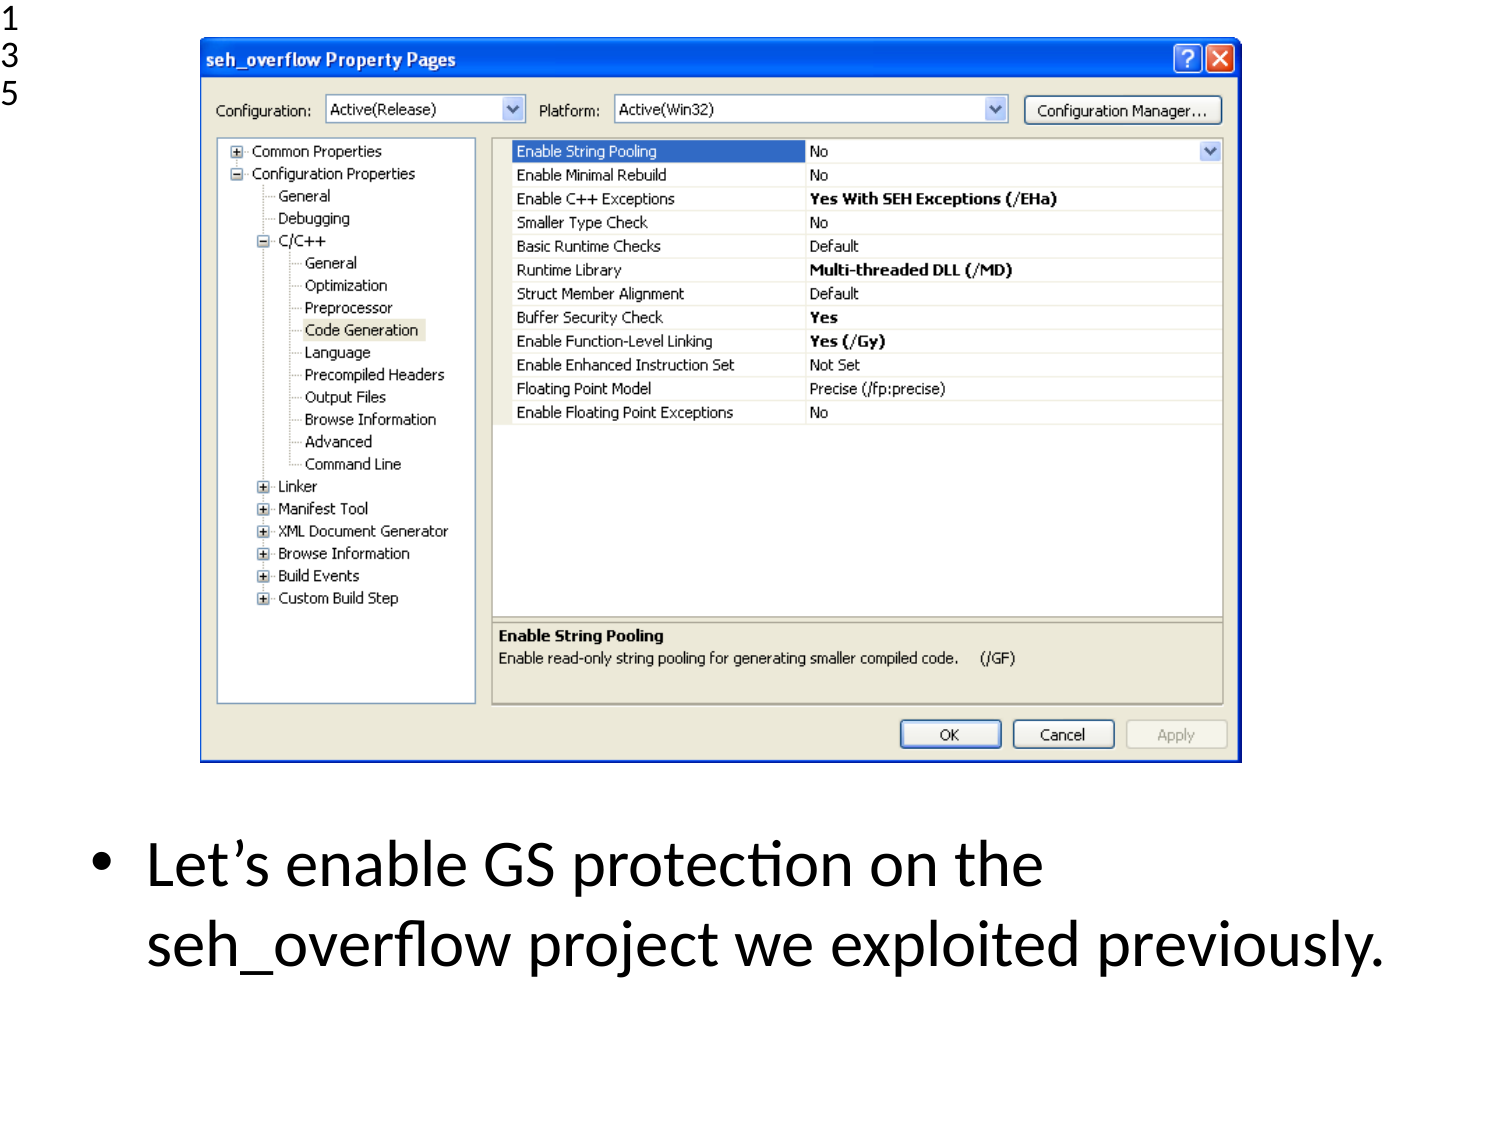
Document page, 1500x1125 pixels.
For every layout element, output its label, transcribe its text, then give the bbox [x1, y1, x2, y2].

picture [200, 37, 1242, 763]
list Let’s enable GS protection on the seh_overflow project we exploited previously. [75, 812, 1425, 1088]
